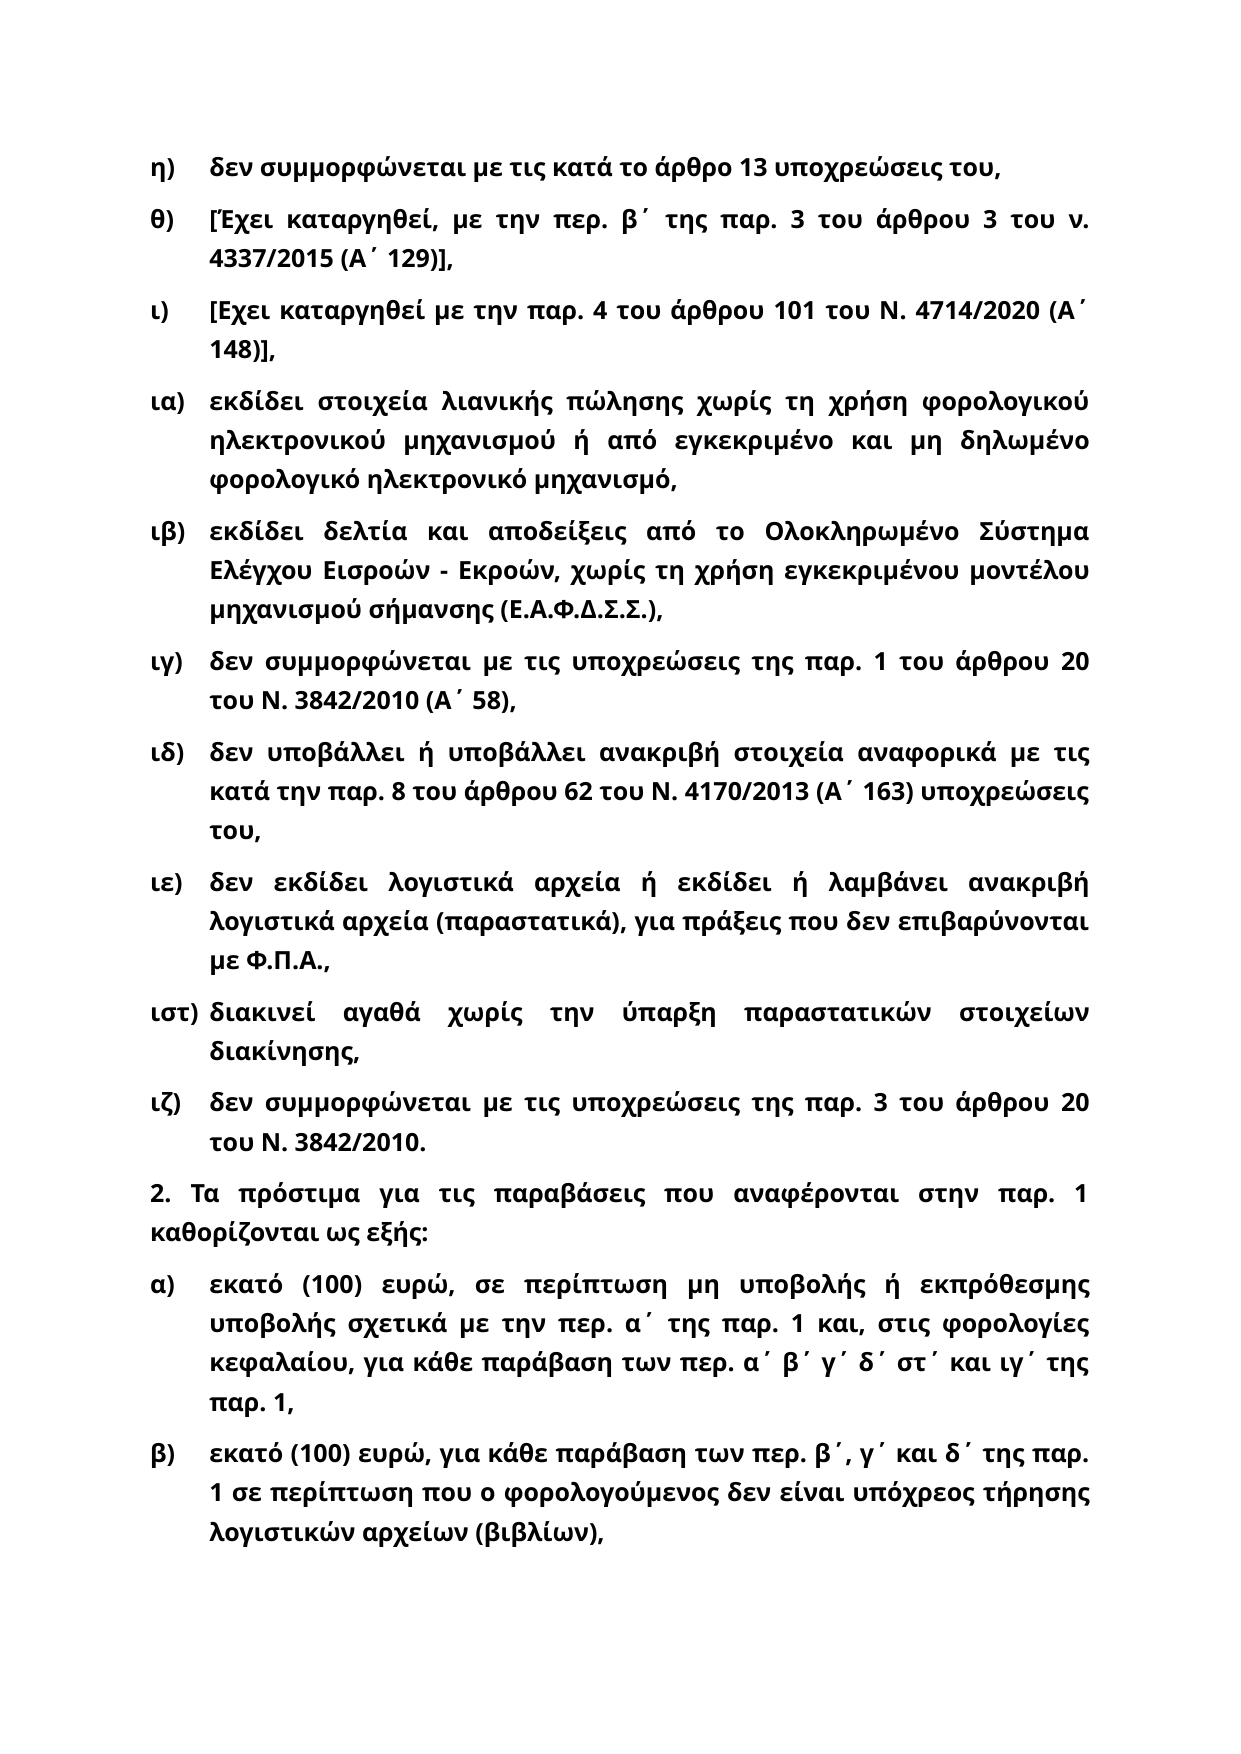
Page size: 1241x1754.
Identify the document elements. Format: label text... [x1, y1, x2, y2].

list ιβ) εκδίδει δελτία και αποδείξεις από το Ολοκληρωμένο Σύστημα Ελέγχου Εισροών - Εκροών, χωρίς τη χρήση εγκεκριμένου μοντέλου μηχανισμού σήμανσης (Ε.Α.Φ.Δ.Σ.Σ.), [150, 513, 1090, 626]
list ιγ) δεν συμμορφώνεται με τις υποχρεώσεις της παρ. 1 του άρθρου 20 του Ν. 3842/2010 (Α΄ 58), [150, 643, 1090, 717]
list β) εκατό (100) ευρώ, για κάθε παράβαση των περ. β΄, γ΄ και δ΄ της παρ. 1 σε περίπτωση που ο φορολογούμενος δεν είναι υπόχρεος τήρησης λογιστικών αρχείων (βιβλίων), [150, 1436, 1090, 1548]
text 2. Τα πρόστιμα για τις παραβάσεις που αναφέρονται στην παρ. 1 καθορίζονται ως εξής: [150, 1176, 1090, 1249]
list η) δεν συμμορφώνεται με τις κατά το άρθρο 13 υποχρεώσεις του, [150, 150, 1090, 184]
list θ) [Έχει καταργηθεί, με την περ. β΄ της παρ. 3 του άρθρου 3 του ν. 4337/2015 (Α΄ 129)], [150, 202, 1090, 275]
list ια) εκδίδει στοιχεία λιανικής πώλησης χωρίς τη χρήση φορολογικού ηλεκτρονικού μηχανισμού ή από εγκεκριμένο και μη δηλωμένο φορολογικό ηλεκτρονικό μηχανισμό, [150, 383, 1090, 496]
list ιζ) δεν συμμορφώνεται με τις υποχρεώσεις της παρ. 3 του άρθρου 20 του Ν. 3842/2010. [150, 1085, 1090, 1158]
list ι) [Εχει καταργηθεί με την παρ. 4 του άρθρου 101 του Ν. 4714/2020 (Α΄ 148)], [150, 292, 1090, 366]
list ιδ) δεν υποβάλλει ή υποβάλλει ανακριβή στοιχεία αναφορικά με τις κατά την παρ. 8 του άρθρου 62 του Ν. 4170/2013 (Α΄ 163) υποχρεώσεις του, [150, 734, 1090, 847]
list α) εκατό (100) ευρώ, σε περίπτωση μη υποβολής ή εκπρόθεσμης υποβολής σχετικά με την περ. α΄ της παρ. 1 και, στις φορολογίες κεφαλαίου, για κάθε παράβαση των περ. α΄ β΄ γ΄ δ΄ στ΄ και ιγ΄ της παρ. 1, [150, 1267, 1090, 1418]
list ιε) δεν εκδίδει λογιστικά αρχεία ή εκδίδει ή λαμβάνει ανακριβή λογιστικά αρχεία (παραστατικά), για πράξεις που δεν επιβαρύνονται με Φ.Π.Α., [150, 864, 1090, 977]
list ιστ) διακινεί αγαθά χωρίς την ύπαρξη παραστατικών στοιχείων διακίνησης, [150, 994, 1090, 1067]
